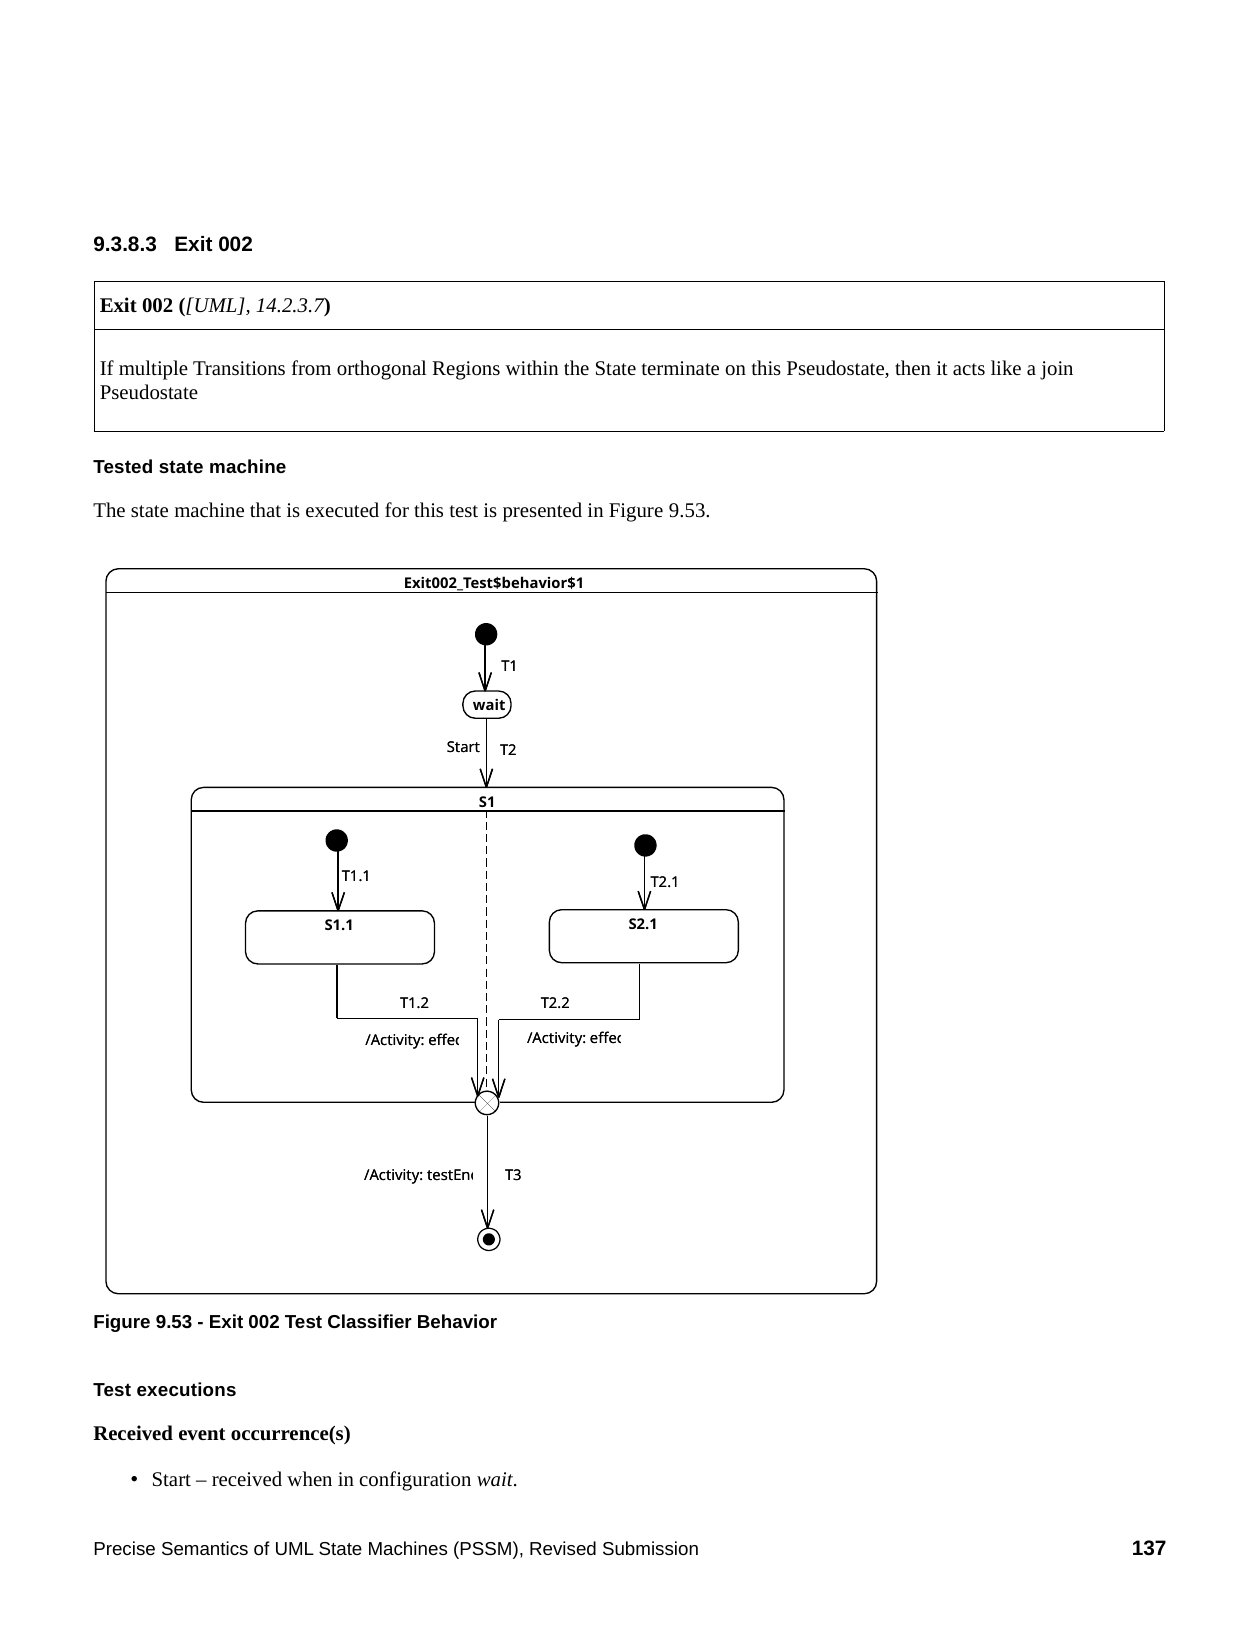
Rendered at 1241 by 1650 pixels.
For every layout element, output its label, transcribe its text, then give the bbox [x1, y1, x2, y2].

text Received event occurrence(s) [93, 1421, 1164, 1445]
subtitle Test executions [93, 1378, 1164, 1400]
subtitle Tested state machine [93, 456, 1164, 477]
text Figure 9.53 - Exit 002 Test Classifier Behavior [93, 556, 891, 1333]
subtitle Exit 002 [93, 231, 1164, 256]
table_cell If multiple Transitions from orthogonal Regions within the State terminate on this Pseudostate, then it acts like a join Pseudostate [95, 330, 1164, 431]
text The state machine that is executed for this test is presented in Figure 9.53. [93, 498, 1164, 522]
list Start – received when in configuration wait. [131, 1466, 1164, 1491]
table_header Exit 002 ([UML], 14.2.3.7) [95, 282, 1164, 329]
